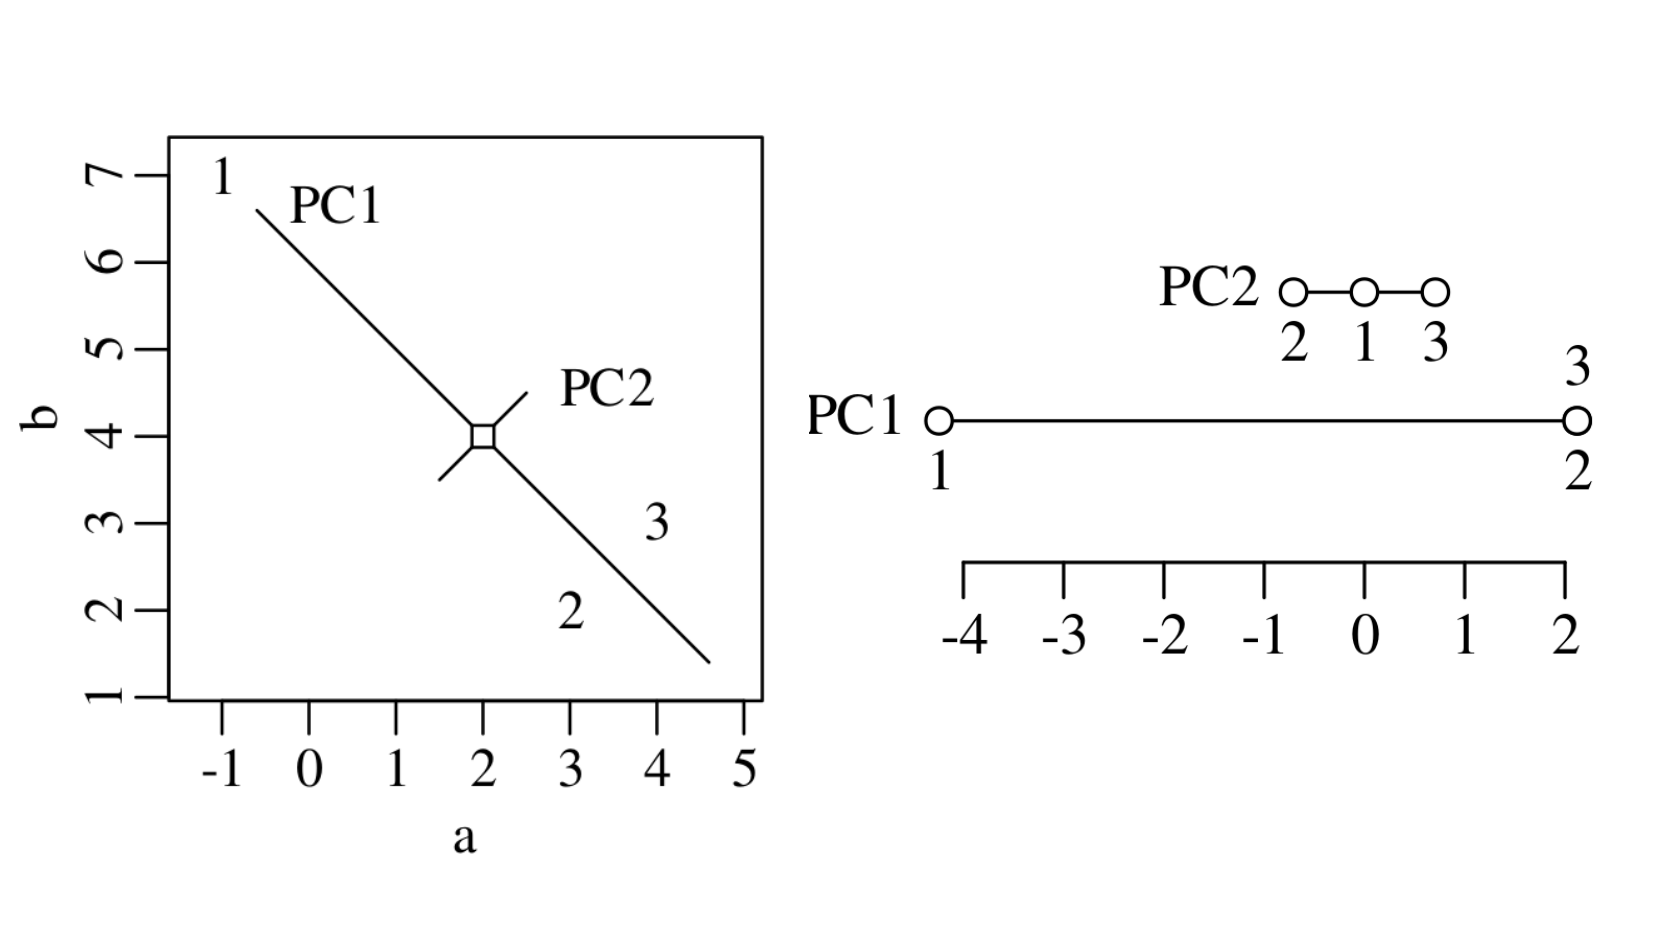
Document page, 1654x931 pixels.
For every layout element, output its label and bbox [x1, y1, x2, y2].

picture [809, 254, 1613, 663]
picture [13, 129, 768, 860]
